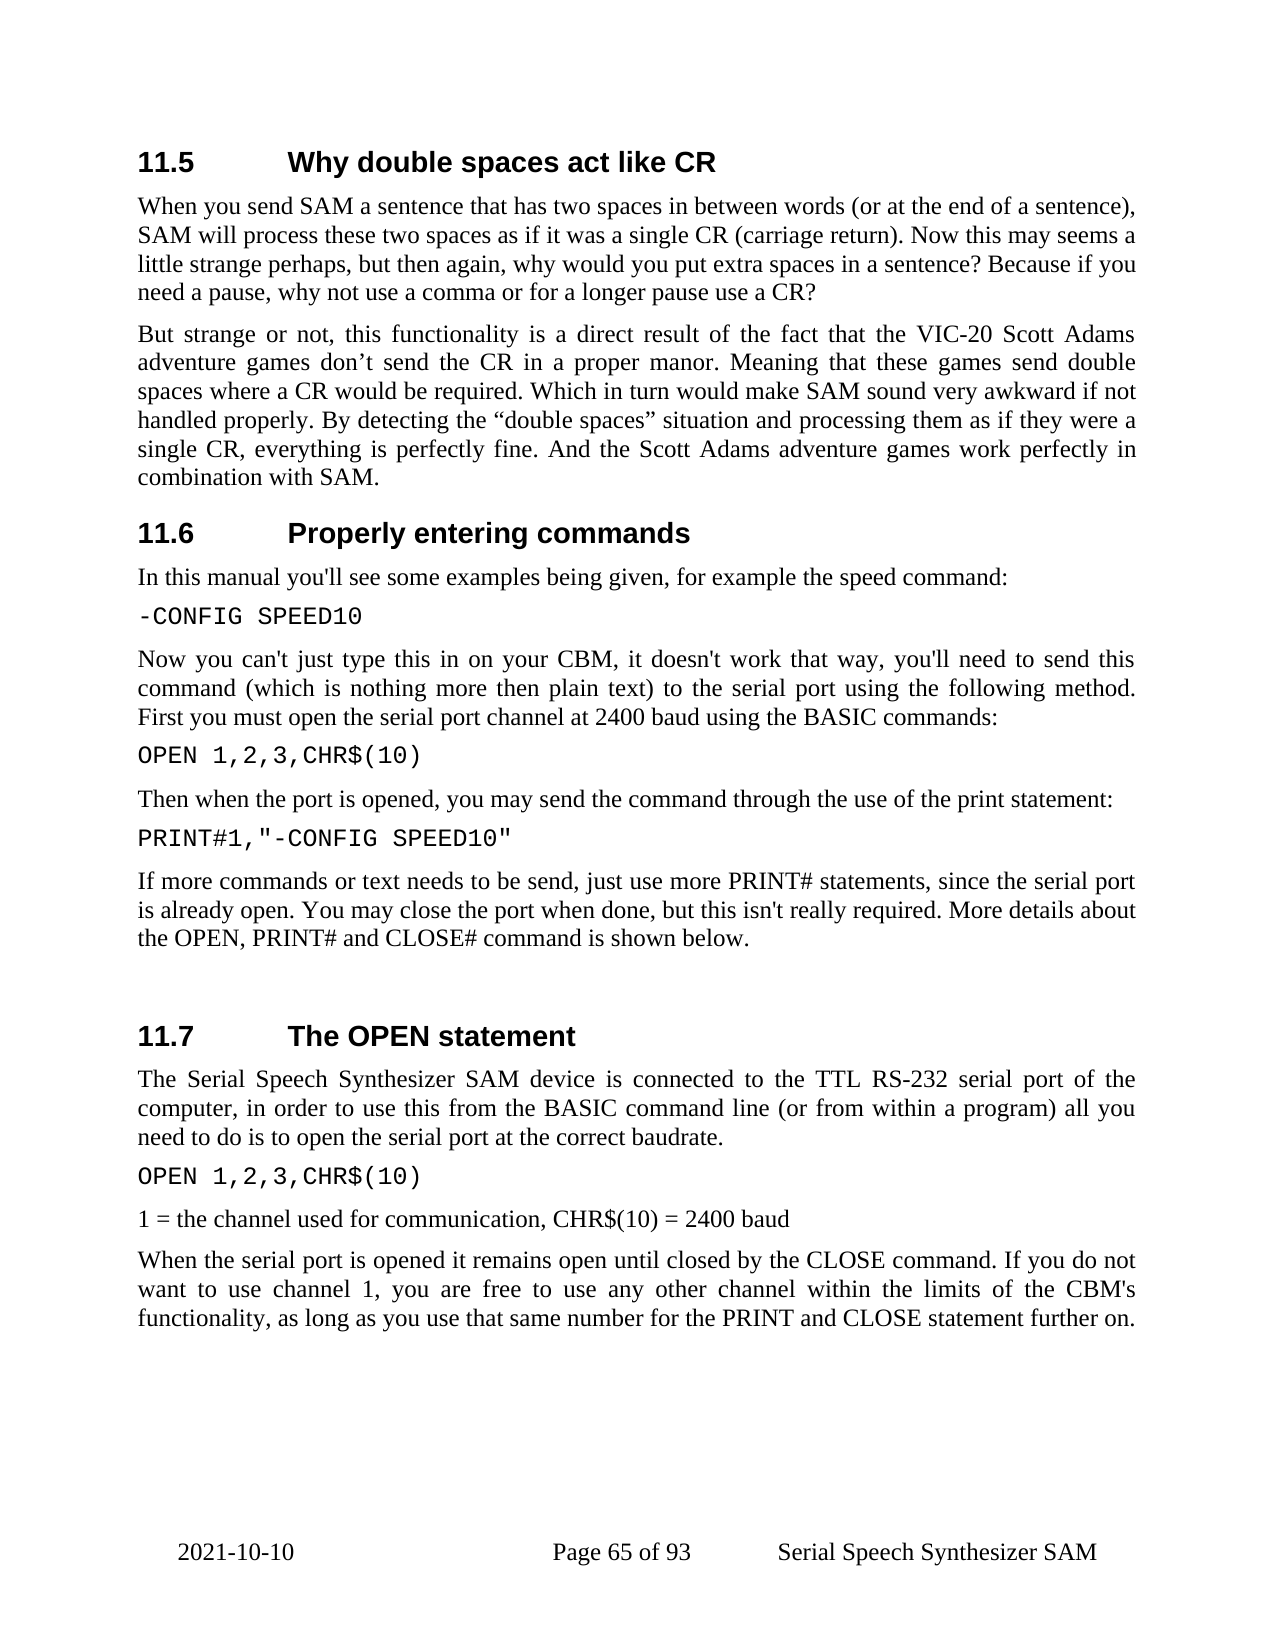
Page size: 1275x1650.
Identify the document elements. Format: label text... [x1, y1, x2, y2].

text The Serial Speech Synthesizer SAM device is connected to the TTL RS-232 serial port of the computer, in order to use this from the BASIC command line (or from within a program) all you need to do is to open the serial port at the correct baudrate. [137, 1064, 1138, 1151]
text If more commands or text needs to be send, just use more PRINT# statements, since the serial port is already open. You may close the port when done, but this isn't really required. More details about the OPEN, PRINT# and CLOSE# command is shown below. [137, 866, 1138, 952]
text 1 = the channel used for communication, CHR$(10) = 2400 baud [137, 1204, 1138, 1233]
subtitle Why double spaces act like CR [137, 145, 1138, 179]
text But strange or not, this functionality is a direct result of the fact that the VIC-20 Scott Adams adventure games don’t send the CR in a proper manor. Meaning that these games send double spaces where a CR would be required. Which in turn would make SAM sound very awkward if not handled properly. By detecting the “double spaces” situation and processing them as if they were a single CR, everything is perfectly fine. And the Scott Adams adventure games work perfectly in combination with SAM. [137, 319, 1138, 491]
text When the serial port is opened it remains open until closed by the CLOSE command. If you do not want to use channel 1, you are free to use any other channel within the limits of the CBM's functionality, as long as you use that same number for the PRINT and CLOSE statement further on. [137, 1245, 1138, 1332]
text -CONFIG SPEED10 [137, 603, 1138, 632]
text In this manual you'll see some examples being given, for example the speed command: [137, 562, 1138, 591]
text When you send SAM a sentence that has two spaces in between words (or at the end of a sentence), SAM will process these two spaces as if it was a single CR (carriage return). Now this may seems a little strange perhaps, but then again, why would you put extra spaces in a sentence? Because if you need a pause, why not use a comma or for a longer pause use a CR? [137, 191, 1138, 306]
text Now you can't just type this in on your CBM, it doesn't work that way, you'll need to send this command (which is nothing more then plain text) to the serial port using the following method. First you must open the serial port channel at 2400 baud using the BASIC commands: [137, 644, 1138, 731]
subtitle Properly entering commands [137, 516, 1138, 550]
text OPEN 1,2,3,CHR$(10) [137, 1163, 1138, 1192]
text OPEN 1,2,3,CHR$(10) [137, 743, 1138, 771]
subtitle The OPEN statement [137, 1018, 1138, 1052]
text Then when the port is opened, you may send the command through the use of the print statement: [137, 784, 1138, 813]
text PRINT#1,"-CONFIG SPEED10" [137, 825, 1138, 853]
